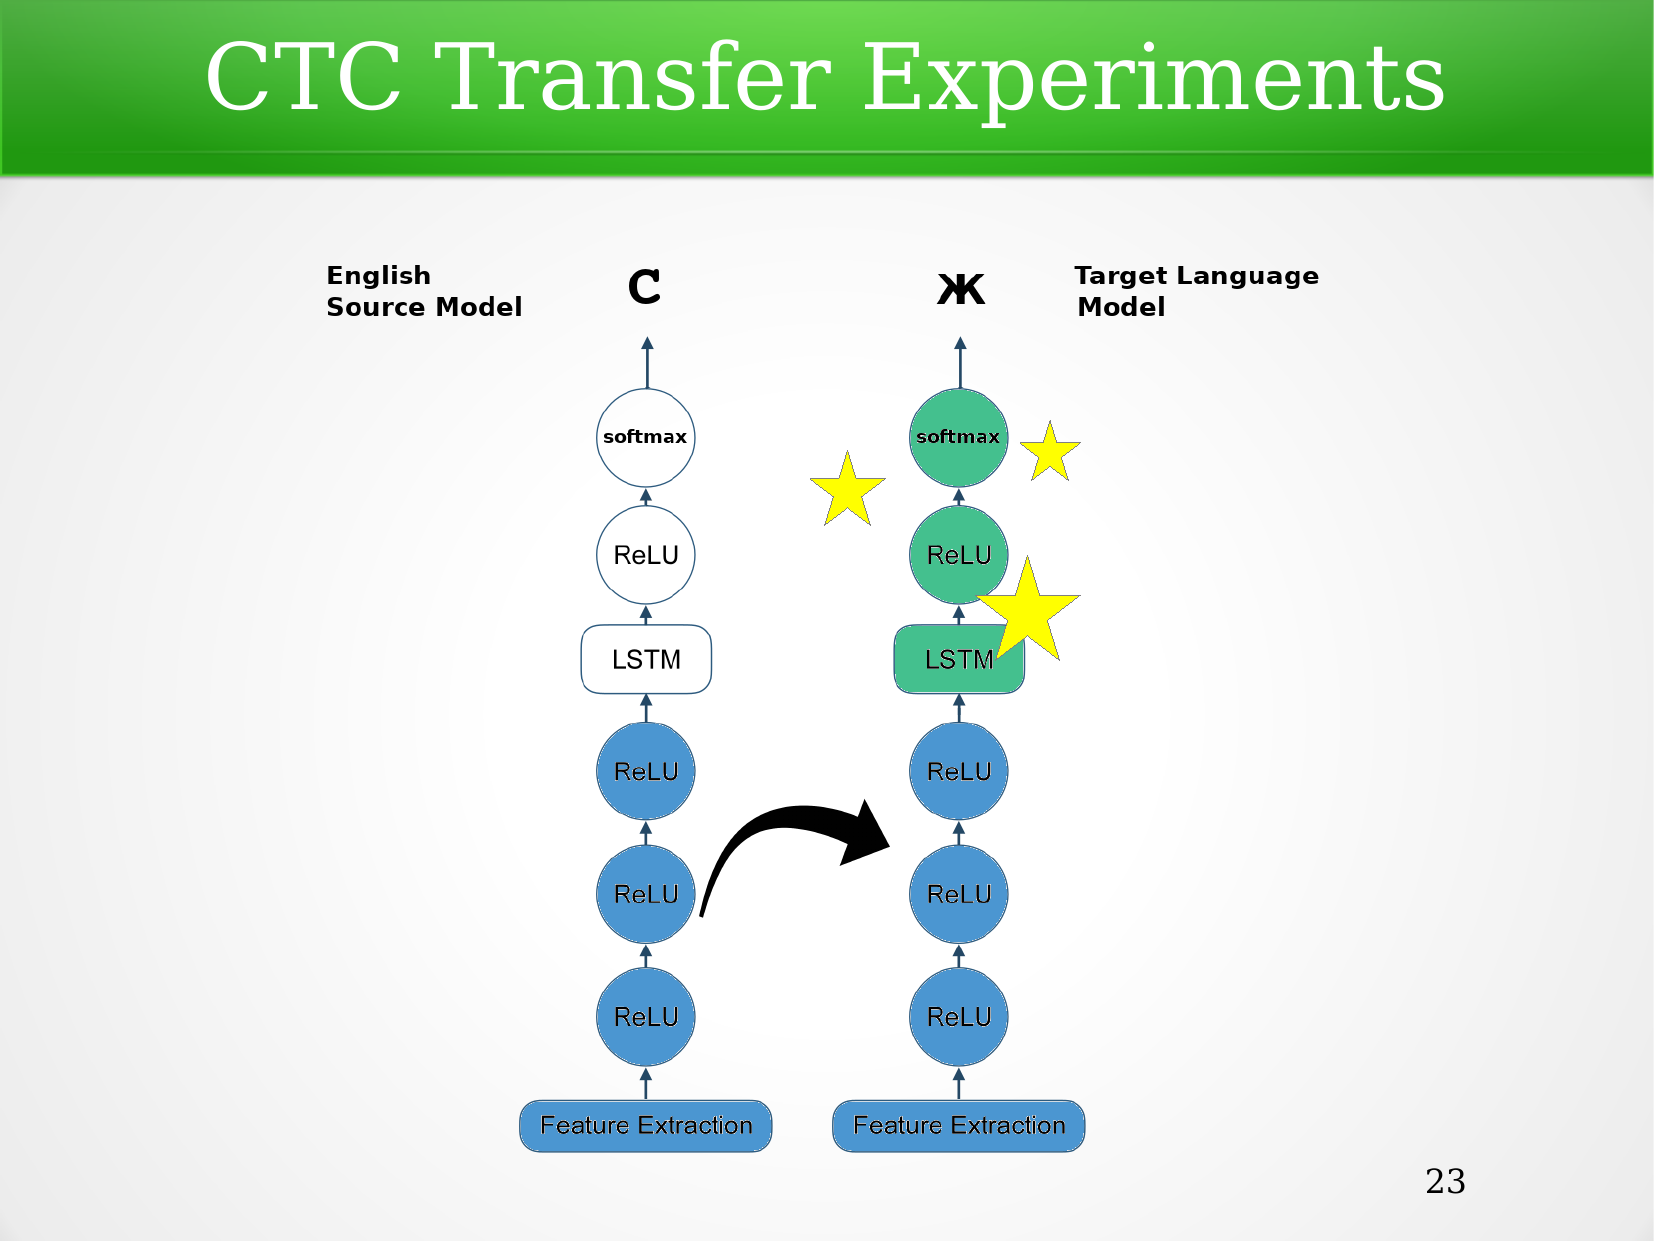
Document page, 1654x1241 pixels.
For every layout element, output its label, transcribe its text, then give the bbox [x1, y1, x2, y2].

picture [0, 0, 1654, 1241]
text_box [810, 450, 886, 526]
text_box [975, 555, 1081, 661]
title CTC Transfer Experiments [82, 11, 1571, 154]
text_box [1020, 420, 1081, 481]
